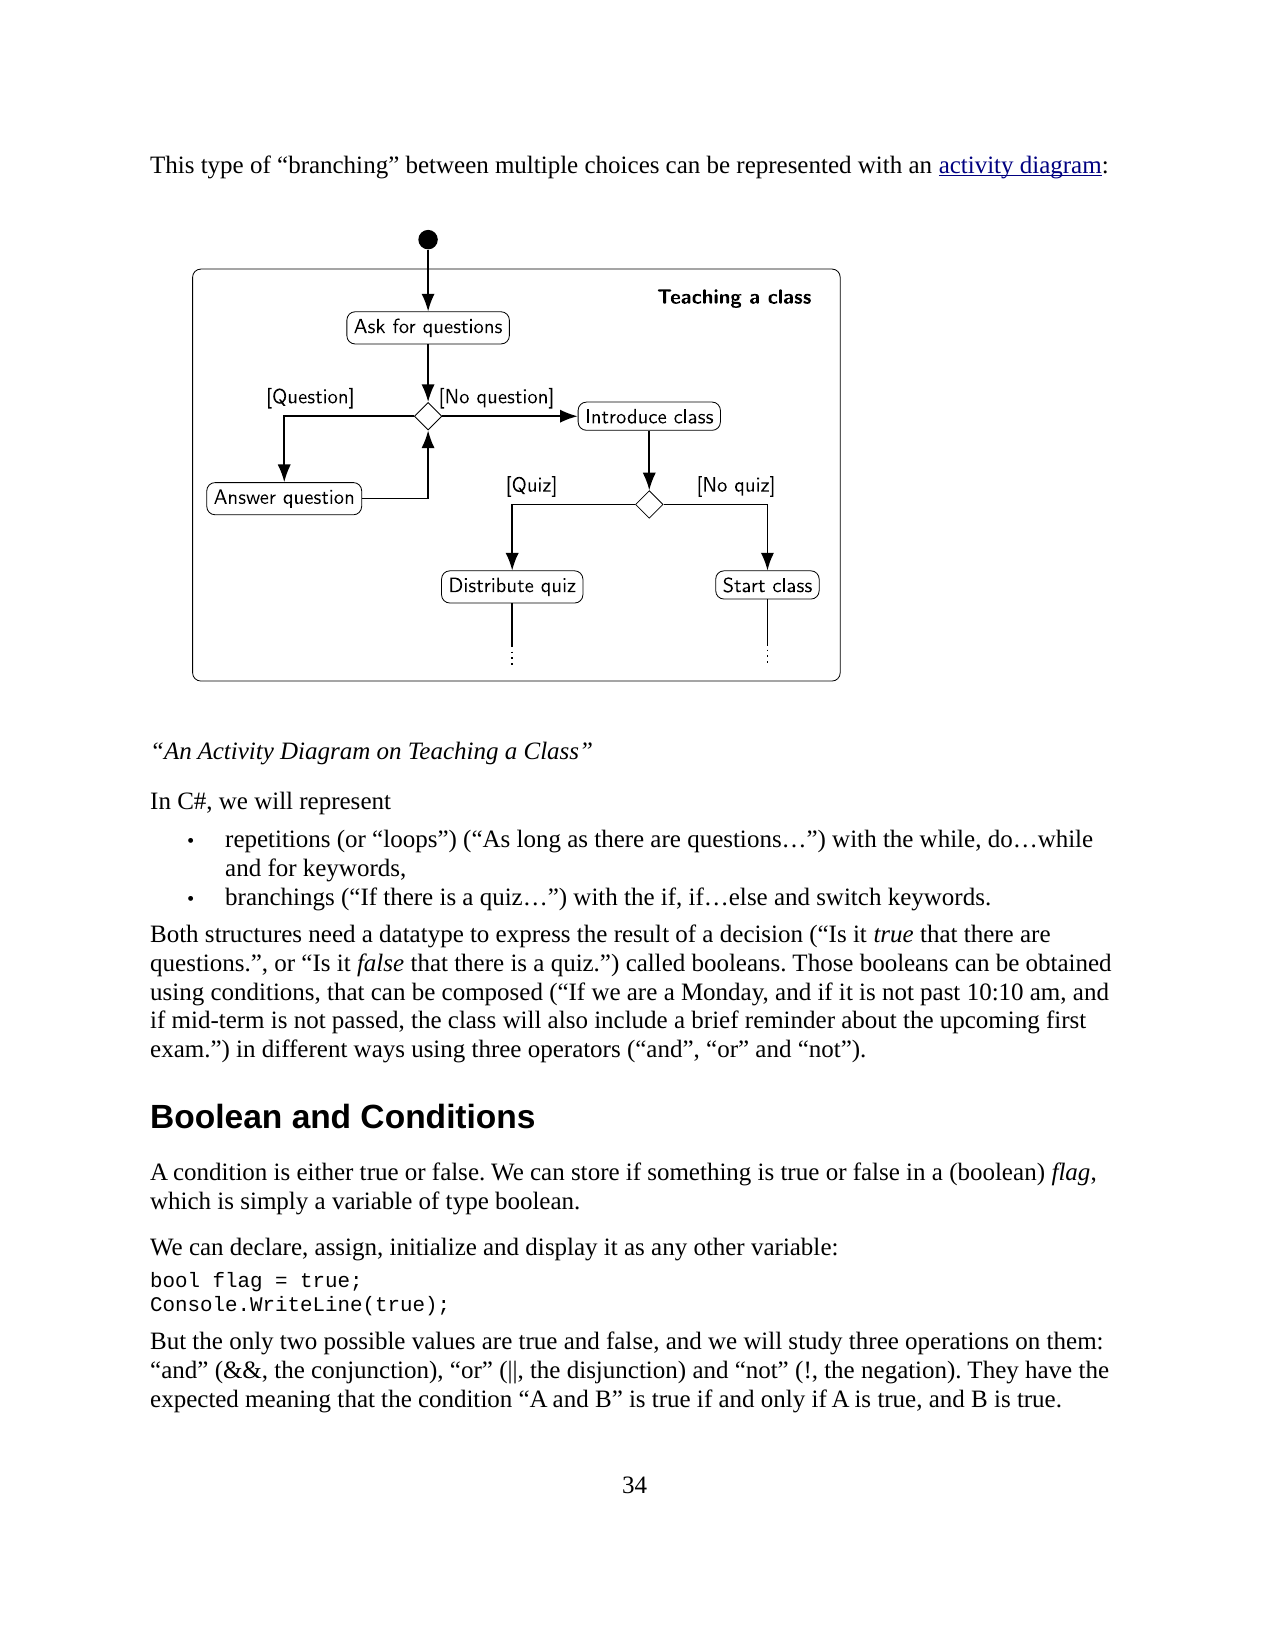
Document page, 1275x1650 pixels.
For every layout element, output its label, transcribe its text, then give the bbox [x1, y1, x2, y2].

text But the only two possible values are true and false, and we will study three operations on them: “and” (&&, the conjunction), “or” (||, the disjunction) and “not” (!, the negation). They have the expected meaning that the condition “A and B” is true if and only if A is true, and B is true. [150, 1326, 1125, 1413]
text A condition is either true or false. We can store if something is true or false in a (boolean) flag, which is simply a variable of type boolean. [150, 1157, 1125, 1214]
text Console.WriteLine(true); [150, 1294, 1125, 1317]
subtitle Boolean and Conditions [150, 1097, 1125, 1136]
list branchings (“If there is a quiz…”) with the if, if…else and switch keywords. [187, 882, 1125, 910]
text Both structures need a datatype to express the result of a decision (“Is it true that there are questions.”, or “Is it false that there is a quiz.”) called booleans. Those booleans can be obtained using conditions, that can be composed (“If we are a Monday, and if it is not past 10:10 am, and if mid-term is not passed, the class will also include a brief reminder about the upcoming first exam.”) in different ways using three operators (“and”, “or” and “not”). [150, 919, 1125, 1063]
text In C#, we will represent [150, 786, 1125, 815]
text bool flag = true; [150, 1270, 1125, 1294]
text “An Activity Diagram on Teaching a Class” [150, 736, 1125, 765]
text We can declare, assign, initialize and display it as any other variable: [150, 1232, 1125, 1261]
list repetitions (or “loops”) (“As long as there are questions…”) with the while, do…while and for keywords, [187, 824, 1125, 882]
text This type of “branching” between multiple choices can be represented with an activity diagram: [150, 150, 1125, 179]
